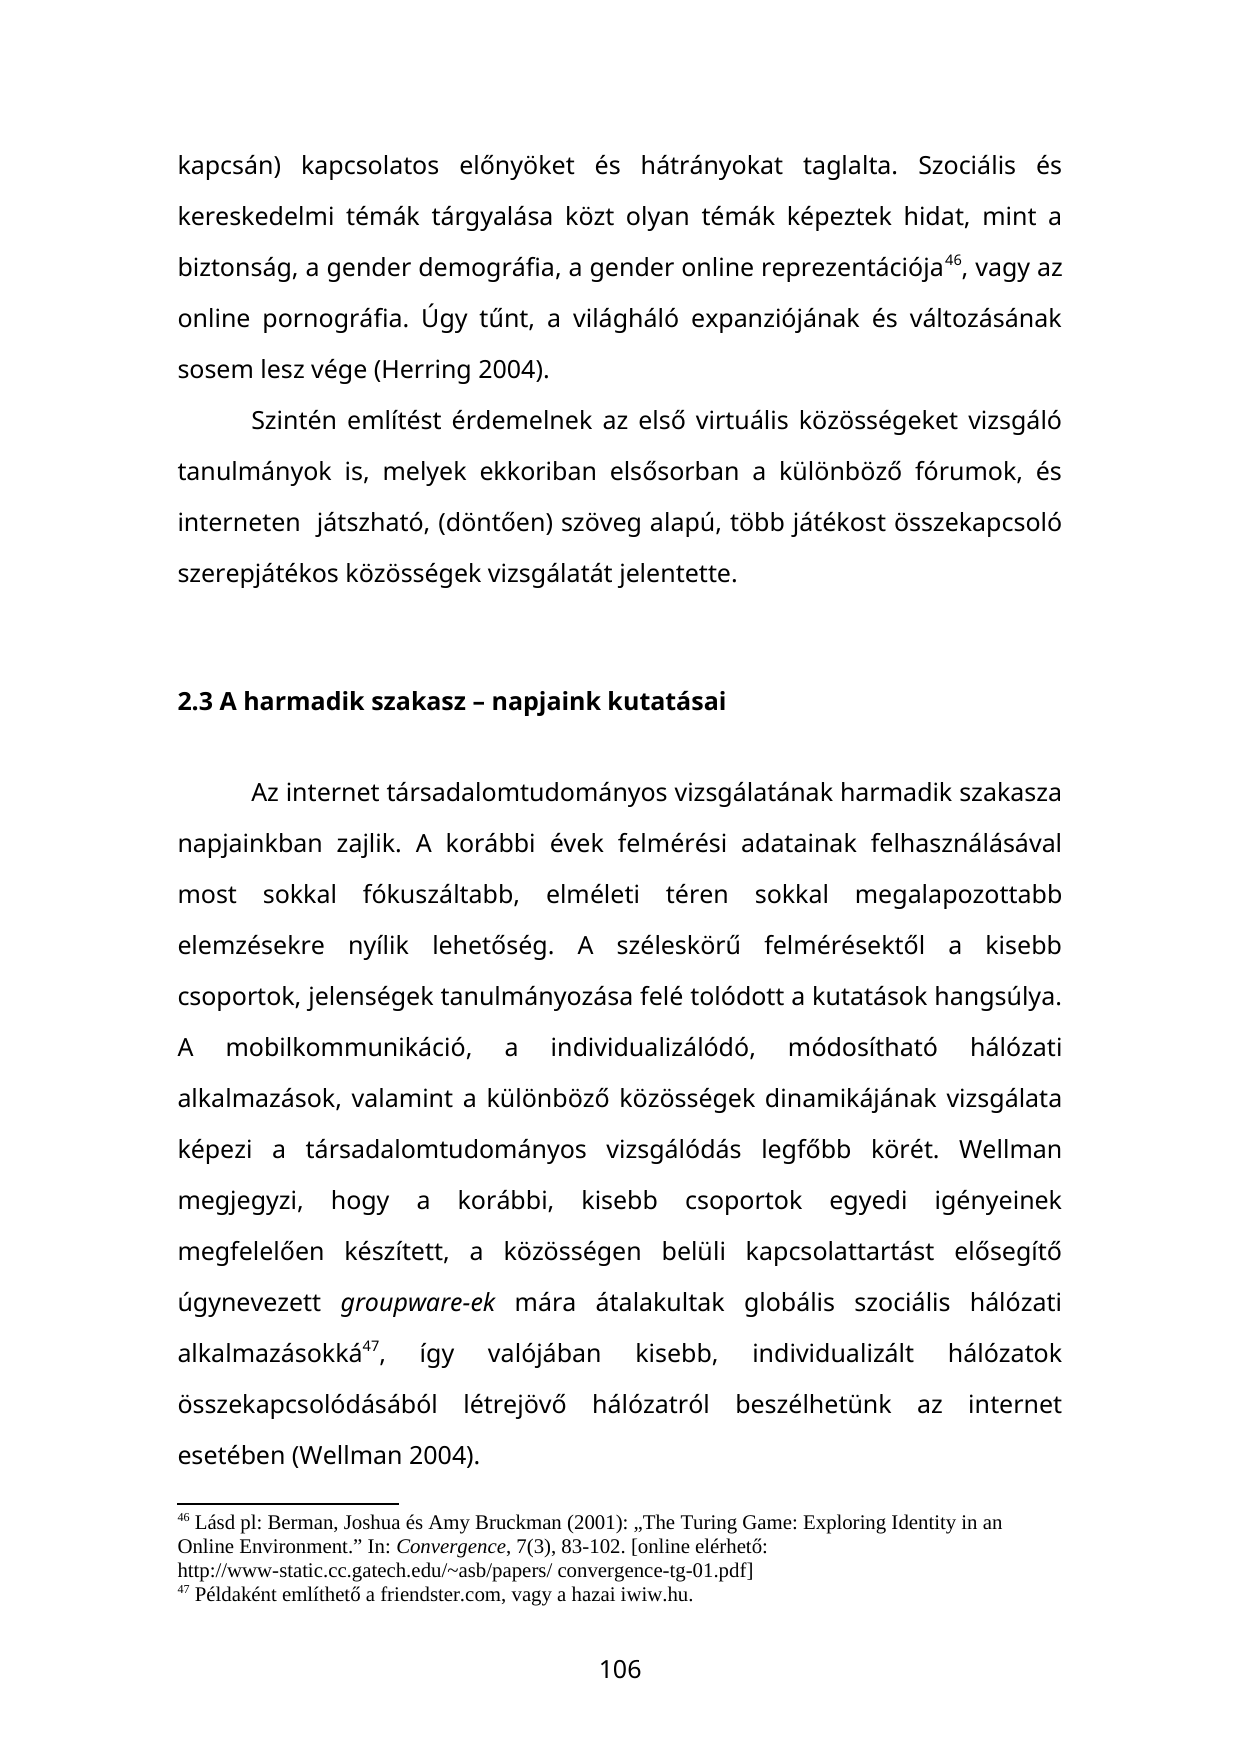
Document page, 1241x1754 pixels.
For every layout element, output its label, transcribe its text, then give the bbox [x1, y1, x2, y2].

subtitle 2.3 A harmadik szakasz – napjaink kutatásai [177, 683, 1063, 717]
text Példaként említhető a friendster.com, vagy a hazai iwiw.hu. [177, 1582, 1063, 1606]
text Szintén említést érdemelnek az első virtuális közösségeket vizsgáló tanulmányok is, melyek ekkoriban elsősorban a különböző fórumok, és interneten játszható, (döntően) szöveg alapú, több játékost összekapcsoló szerepjátékos közösségek vizsgálatát jelentette. [177, 403, 1063, 590]
text Az internet társadalomtudományos vizsgálatának harmadik szakasza napjainkban zajlik. A korábbi évek felmérési adatainak felhasználásával most sokkal fókuszáltabb, elméleti téren sokkal megalapozottabb elemzésekre nyílik lehetőség. A széleskörű felmérésektől a kisebb csoportok, jelenségek tanulmányozása felé tolódott a kutatások hangsúlya. A mobilkommunikáció, a individualizálódó, módosítható hálózati alkalmazások, valamint a különböző közösségek dinamikájának vizsgálata képezi a társadalomtudományos vizsgálódás legfőbb körét. Wellman megjegyzi, hogy a korábbi, kisebb csoportok egyedi igényeinek megfelelően készített, a közösségen belüli kapcsolattartást elősegítő úgynevezett groupware-ek mára átalakultak globális szociális hálózati alkalmazásokká, így valójában kisebb, individualizált hálózatok összekapcsolódásából létrejövő hálózatról beszélhetünk az internet esetében (Wellman 2004). [177, 774, 1063, 1472]
text kapcsán) kapcsolatos előnyöket és hátrányokat taglalta. Szociális és kereskedelmi témák tárgyalása közt olyan témák képeztek hidat, mint a biztonság, a gender demográfia, a gender online reprezentációja, vagy az online pornográfia. Úgy tűnt, a világháló expanziójának és változásának sosem lesz vége (Herring 2004). [177, 148, 1063, 386]
text Lásd pl: Berman, Joshua és Amy Bruckman (2001): „The Turing Game: Exploring Identity in an Online Environment.” In: Convergence, 7(3), 83-102. [online elérhető: http://www-static.cc.gatech.edu/~asb/papers/ convergence-tg-01.pdf] [177, 1510, 1063, 1582]
